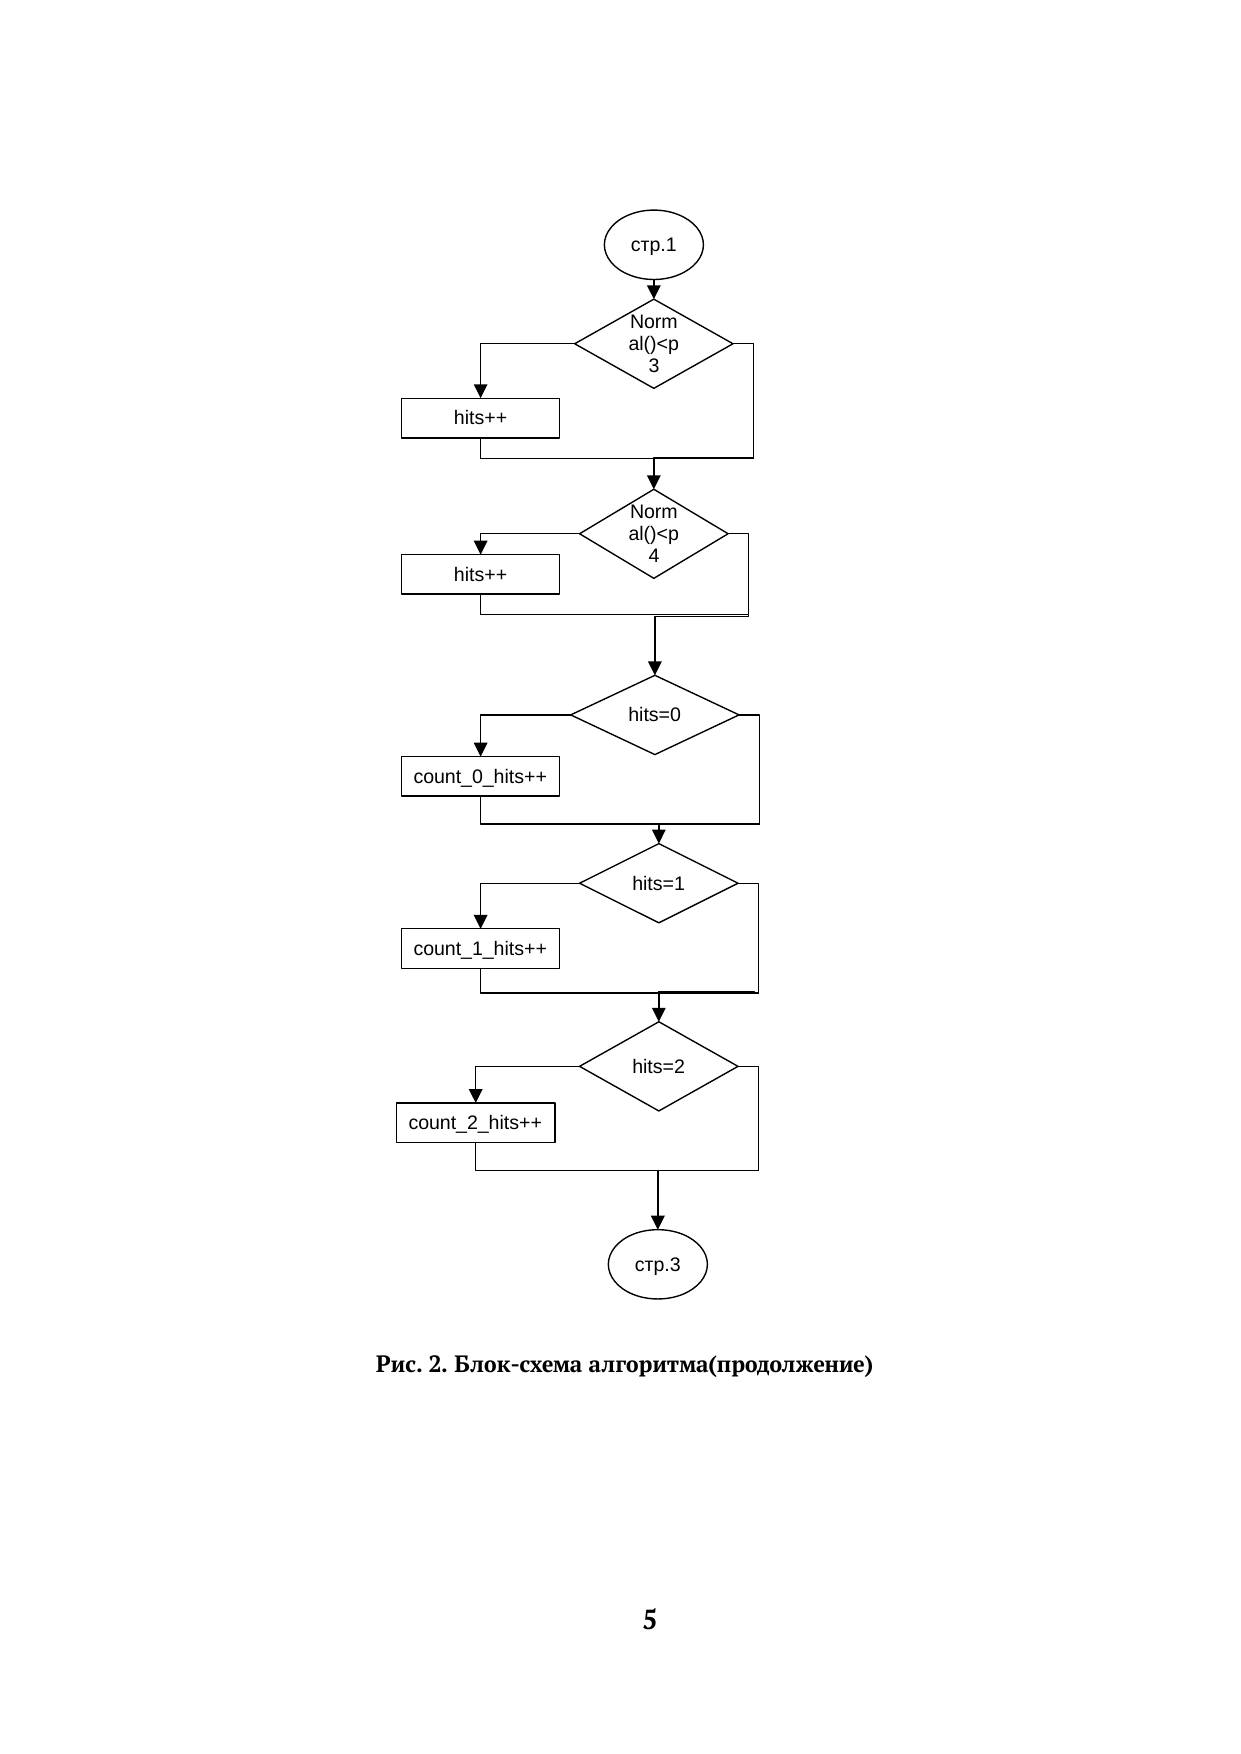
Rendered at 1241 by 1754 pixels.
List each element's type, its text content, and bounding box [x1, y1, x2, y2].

text Рис. 2. Блок-схема алгоритма(продолжение) [208, 160, 1040, 1378]
